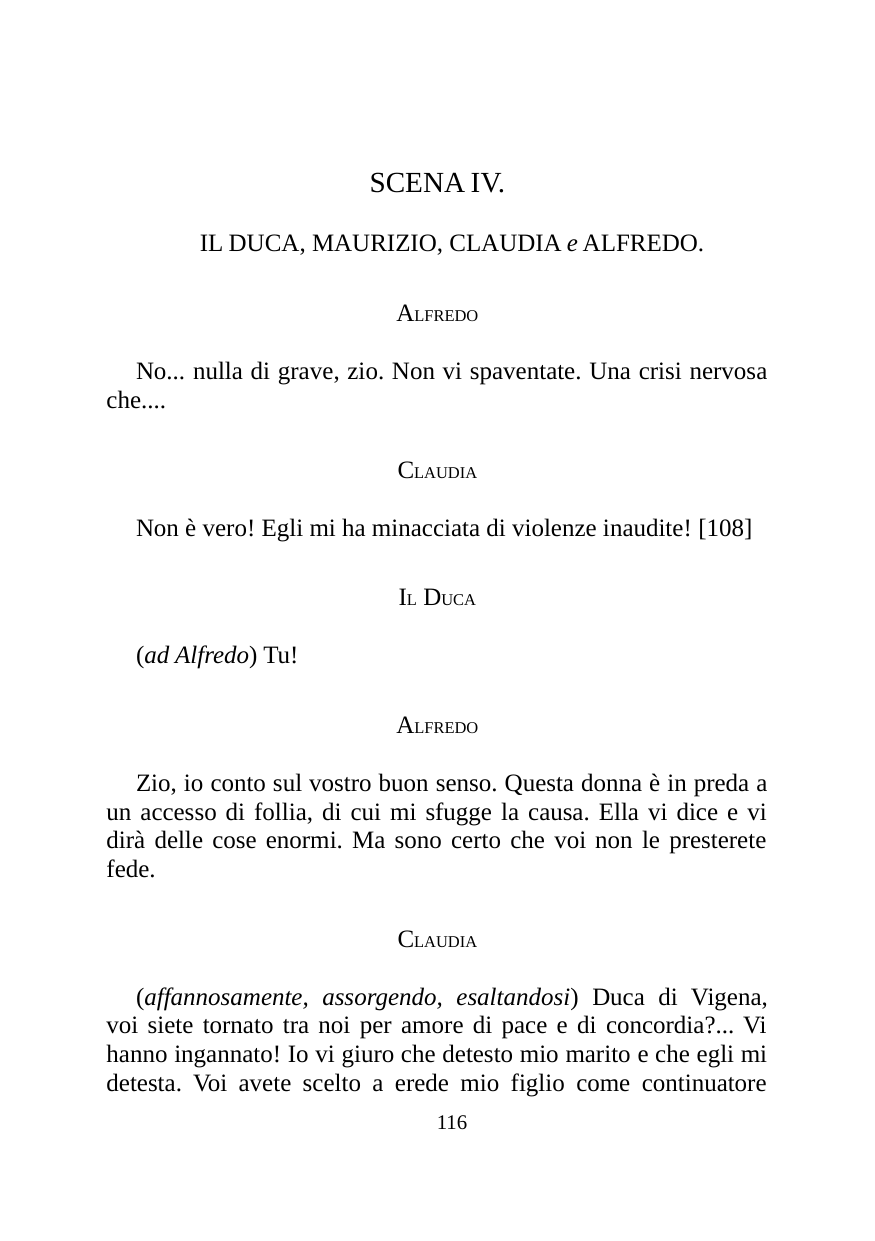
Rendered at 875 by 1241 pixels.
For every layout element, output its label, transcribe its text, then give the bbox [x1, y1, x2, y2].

text Il Duca [106, 582, 768, 611]
subtitle SCENA IV. [106, 165, 768, 199]
text Non è vero! Egli mi ha minacciata di violenze inaudite! [108] [106, 513, 768, 541]
text Alfredo [106, 710, 768, 739]
text IL DUCA, MAURIZIO, CLAUDIA e ALFREDO. [106, 228, 768, 257]
text Claudia [106, 455, 768, 483]
text (ad Alfredo) Tu! [106, 640, 768, 669]
text Alfredo [106, 298, 768, 327]
text Zio, io conto sul vostro buon senso. Questa donna è in preda a un accesso di follia, di cui mi sfugge la causa. Ella vi dice e vi dirà delle cose enormi. Ma sono certo che voi non le presterete fede. [106, 768, 768, 883]
text (affannosamente, assorgendo, esaltandosi) Duca di Vigena, voi siete tornato tra noi per amore di pace e di concordia?... Vi hanno ingannato! Io vi giuro che detesto mio marito e che egli mi detesta. Voi avete scelto a erede mio figlio come continuatore [106, 982, 768, 1097]
text No... nulla di grave, zio. Non vi spaventate. Una crisi nervosa che.... [106, 356, 768, 414]
text Claudia [106, 924, 768, 952]
